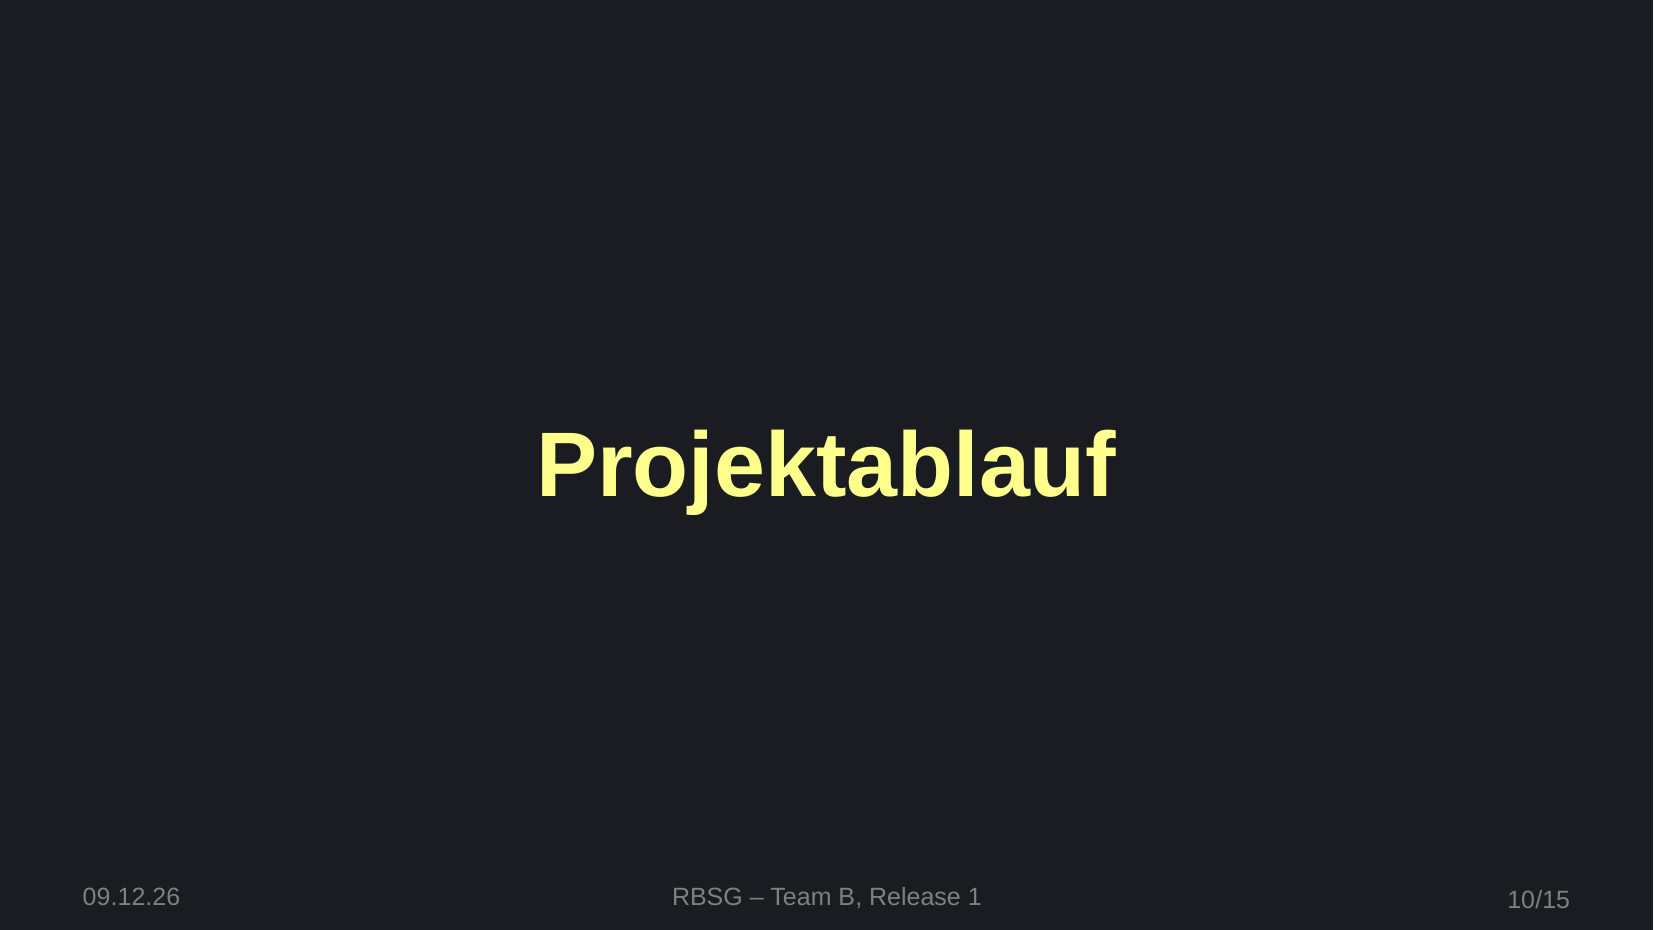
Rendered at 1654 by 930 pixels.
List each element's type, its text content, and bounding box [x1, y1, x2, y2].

title Projektablauf [82, 387, 1571, 543]
